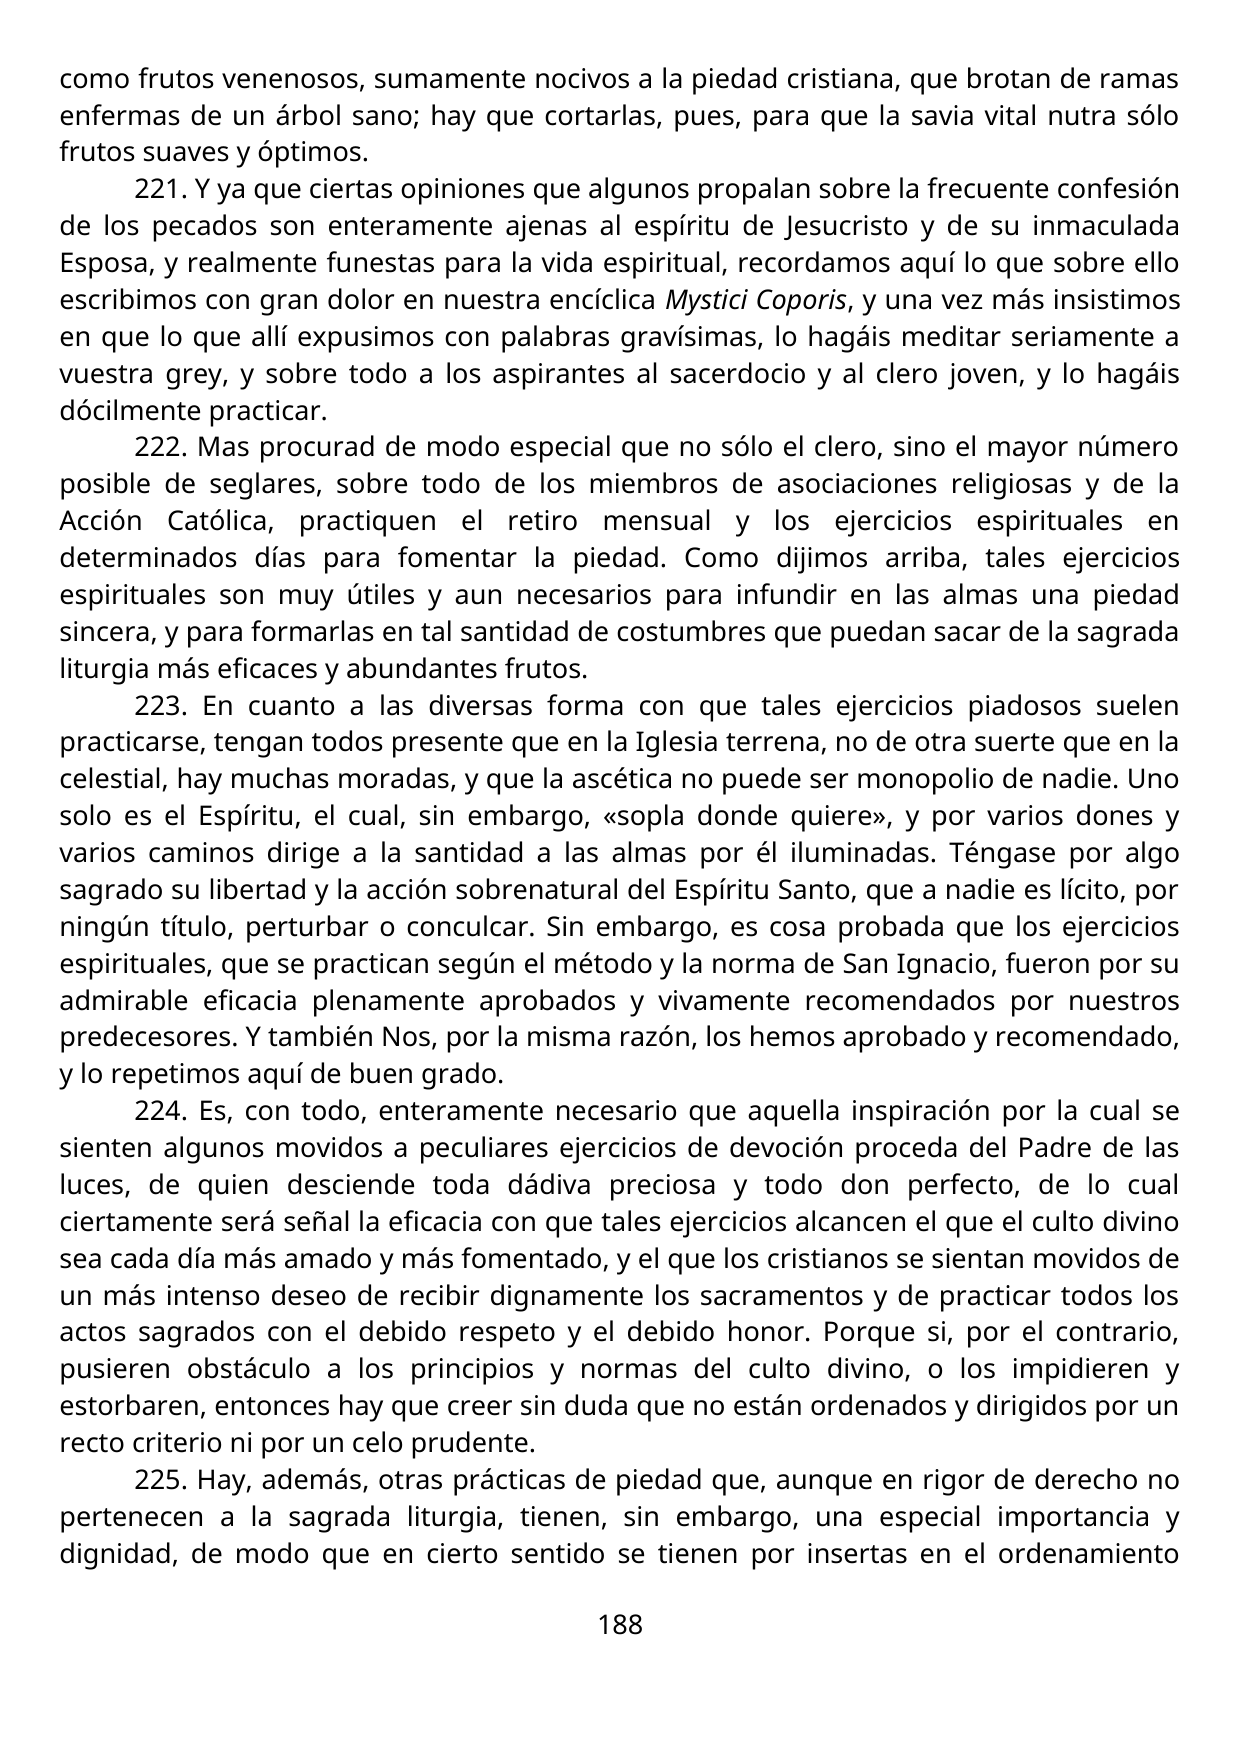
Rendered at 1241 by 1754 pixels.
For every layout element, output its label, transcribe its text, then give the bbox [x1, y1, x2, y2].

subtitle 225. Hay, además, otras prácticas de piedad que, aunque en rigor de derecho no pertenecen a la sagrada liturgia, tienen, sin embargo, una especial importancia y dignidad, de modo que en cierto sentido se tienen por insertas en el ordenamiento [59, 1460, 1181, 1571]
subtitle 224. Es, con todo, enteramente necesario que aquella inspiración por la cual se sienten algunos movidos a peculiares ejercicios de devoción proceda del Padre de las luces, de quien desciende toda dádiva preciosa y todo don perfecto, de lo cual ciertamente será señal la eficacia con que tales ejercicios alcancen el que el culto divino sea cada día más amado y más fomentado, y el que los cristianos se sientan movidos de un más intenso deseo de recibir dignamente los sacramentos y de practicar todos los actos sagrados con el debido respeto y el debido honor. Porque si, por el contrario, pusieren obstáculo a los principios y normas del culto divino, o los impidieren y estorbaren, entonces hay que creer sin duda que no están ordenados y dirigidos por un recto criterio ni por un celo prudente. [59, 1092, 1181, 1460]
subtitle 221. Y ya que ciertas opiniones que algunos propalan sobre la frecuente confesión de los pecados son enteramente ajenas al espíritu de Jesucristo y de su inmaculada Esposa, y realmente funestas para la vida espiritual, recordamos aquí lo que sobre ello escribimos con gran dolor en nuestra encíclica Mystici Coporis, y una vez más insistimos en que lo que allí expusimos con palabras gravísimas, lo hagáis meditar seriamente a vuestra grey, y sobre todo a los aspirantes al sacerdocio y al clero joven, y lo hagáis dócilmente practicar. [59, 170, 1181, 428]
subtitle como frutos venenosos, sumamente nocivos a la piedad cristiana, que brotan de ramas enfermas de un árbol sano; hay que cortarlas, pues, para que la savia vital nutra sólo frutos suaves y óptimos. [59, 59, 1181, 170]
subtitle 223. En cuanto a las diversas forma con que tales ejercicios piadosos suelen practicarse, tengan todos presente que en la Iglesia terrena, no de otra suerte que en la celestial, hay muchas moradas, y que la ascética no puede ser monopolio de nadie. Uno solo es el Espíritu, el cual, sin embargo, «sopla donde quiere», y por varios dones y varios caminos dirige a la santidad a las almas por él iluminadas. Téngase por algo sagrado su libertad y la acción sobrenatural del Espíritu Santo, que a nadie es lícito, por ningún título, perturbar o conculcar. Sin embargo, es cosa probada que los ejercicios espirituales, que se practican según el método y la norma de San Ignacio, fueron por su admirable eficacia plenamente aprobados y vivamente recomendados por nuestros predecesores. Y también Nos, por la misma razón, los hemos aprobado y recomendado, y lo repetimos aquí de buen grado. [59, 686, 1181, 1092]
subtitle 222. Mas procurad de modo especial que no sólo el clero, sino el mayor número posible de seglares, sobre todo de los miembros de asociaciones religiosas y de la Acción Católica, practiquen el retiro mensual y los ejercicios espirituales en determinados días para fomentar la piedad. Como dijimos arriba, tales ejercicios espirituales son muy útiles y aun necesarios para infundir en las almas una piedad sincera, y para formarlas en tal santidad de costumbres que puedan sacar de la sagrada liturgia más eficaces y abundantes frutos. [59, 428, 1181, 686]
